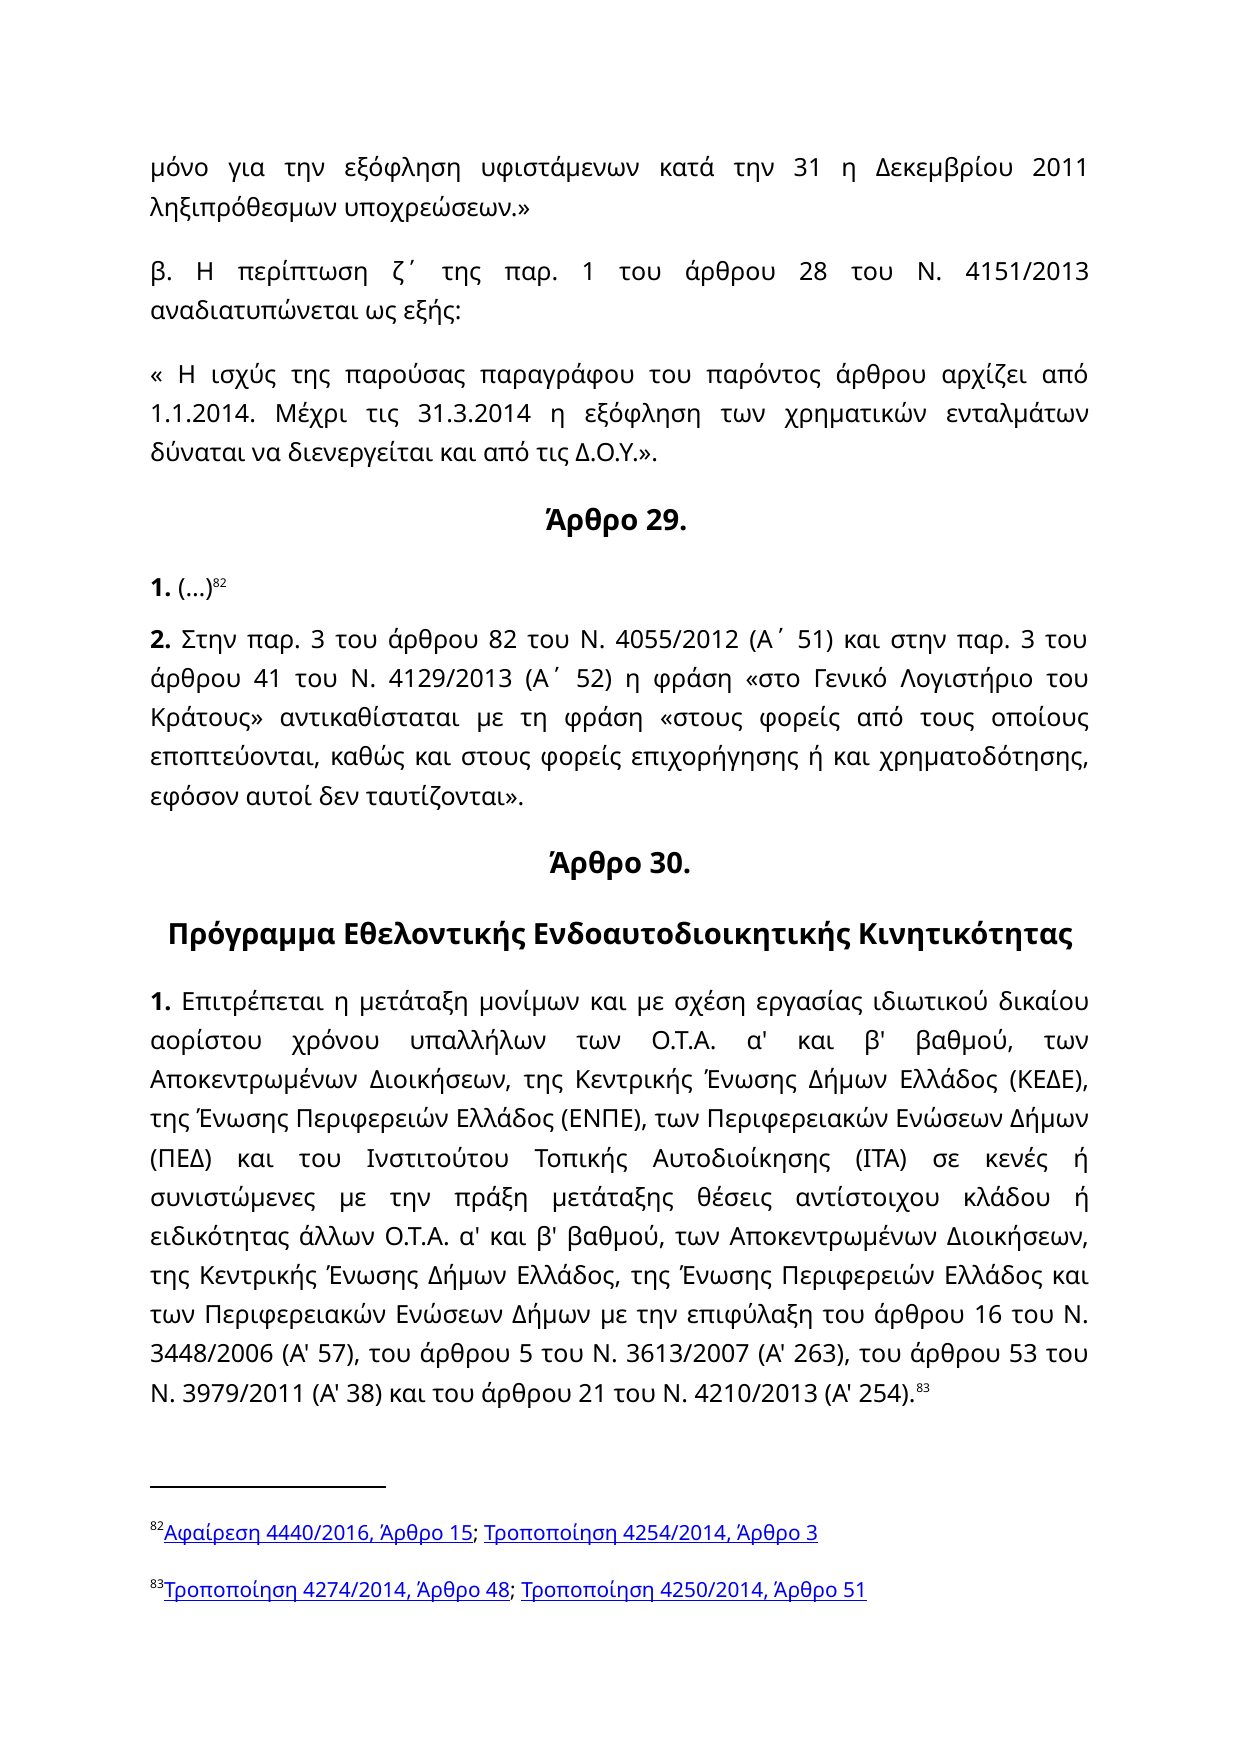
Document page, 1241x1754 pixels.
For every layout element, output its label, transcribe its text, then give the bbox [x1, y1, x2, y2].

text 1. Επιτρέπεται η μετάταξη μονίμων και με σχέση εργασίας ιδιωτικού δικαίου αορίστου χρόνου υπαλλήλων των Ο.Τ.Α. α' και β' βαθμού, των Αποκεντρωμένων Διοικήσεων, της Κεντρικής Ένωσης Δήμων Ελλάδος (ΚΕΔΕ), της Ένωσης Περιφερειών Ελλάδος (ΕΝΠΕ), των Περιφερειακών Ενώσεων Δήμων (ΠΕΔ) και του Ινστιτούτου Τοπικής Αυτοδιοίκησης (ΙΤΑ) σε κενές ή συνιστώμενες με την πράξη μετάταξης θέσεις αντίστοιχου κλάδου ή ειδικότητας άλλων Ο.Τ.Α. α' και β' βαθμού, των Αποκεντρωμένων Διοικήσεων, της Κεντρικής Ένωσης Δήμων Ελλάδος, της Ένωσης Περιφερειών Ελλάδος και των Περιφερειακών Ενώσεων Δήμων με την επιφύλαξη του άρθρου 16 του N. 3448/2006 (Α' 57), του άρθρου 5 του N. 3613/2007 (Α' 263), του άρθρου 53 του N. 3979/2011 (Α' 38) και του άρθρου 21 του N. 4210/2013 (Α' 254). [150, 983, 1090, 1409]
text « Η ισχύς της παρούσας παραγράφου του παρόντος άρθρου αρχίζει από 1.1.2014. Μέχρι τις 31.3.2014 η εξόφληση των χρηματικών ενταλμάτων δύναται να διενεργείται και από τις Δ.Ο.Υ.». [150, 357, 1090, 469]
subtitle Άρθρο 30. [150, 842, 1090, 882]
text Τροποποίηση 4274/2014, Άρθρο 48; Τροποποίηση 4250/2014, Άρθρο 51 [150, 1576, 1090, 1604]
subtitle Άρθρο 29. [150, 499, 1090, 539]
text β. Η περίπτωση ζ΄ της παρ. 1 του άρθρου 28 του Ν. 4151/2013 αναδιατυπώνεται ως εξής: [150, 253, 1090, 327]
text μόνο για την εξόφληση υφιστάμενων κατά την 31 η Δεκεμβρίου 2011 ληξιπρόθεσμων υποχρεώσεων.» [150, 150, 1090, 223]
subtitle Πρόγραμμα Εθελοντικής Ενδοαυτοδιοικητικής Κινητικότητας [150, 913, 1090, 953]
text 2. Στην παρ. 3 του άρθρου 82 του Ν. 4055/2012 (Α΄ 51) και στην παρ. 3 του άρθρου 41 του Ν. 4129/2013 (Α΄ 52) η φράση «στο Γενικό Λογιστήριο του Κράτους» αντικαθίσταται με τη φράση «στους φορείς από τους οποίους εποπτεύονται, καθώς και στους φορείς επιχορήγησης ή και χρηματοδότησης, εφόσον αυτοί δεν ταυτίζονται». [150, 621, 1090, 812]
text Αφαίρεση 4440/2016, Άρθρο 15; Τροποποίηση 4254/2014, Άρθρο 3 [150, 1518, 1090, 1546]
text 1. (…) [150, 570, 1090, 604]
